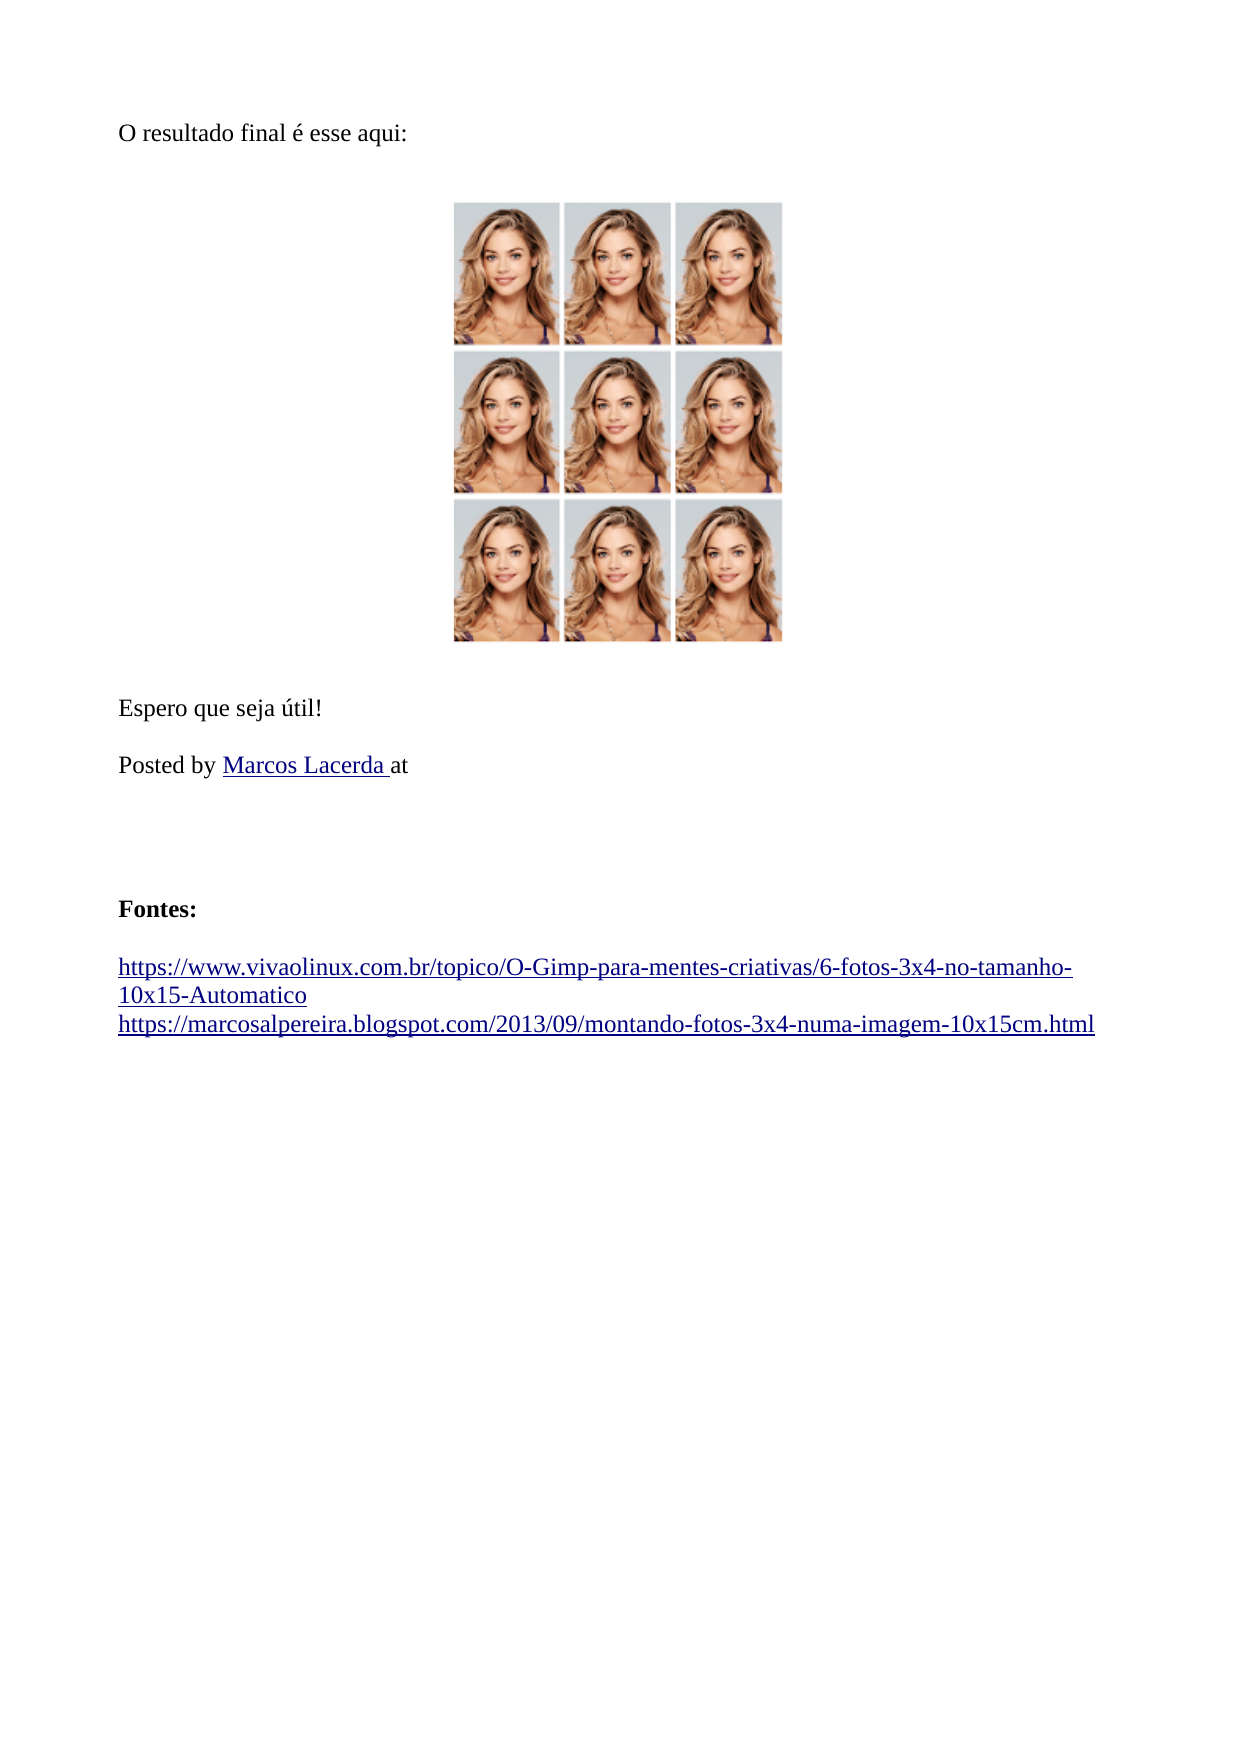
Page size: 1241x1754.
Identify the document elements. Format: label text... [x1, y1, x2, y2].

text O resultado final é esse aqui: [118, 118, 1122, 147]
text Fontes: [118, 894, 1122, 923]
text https://www.vivaolinux.com.br/topico/O-Gimp-para-mentes-criativas/6-fotos-3x4-no-tamanho-10x15-Automatico [118, 952, 1122, 1009]
picture [453, 175, 787, 676]
text https://marcosalpereira.blogspot.com/2013/09/montando-fotos-3x4-numa-imagem-10x15cm.html [118, 1009, 1122, 1038]
text Espero que seja útil! [118, 693, 1122, 722]
text Posted by Marcos Lacerda at [118, 751, 1122, 779]
